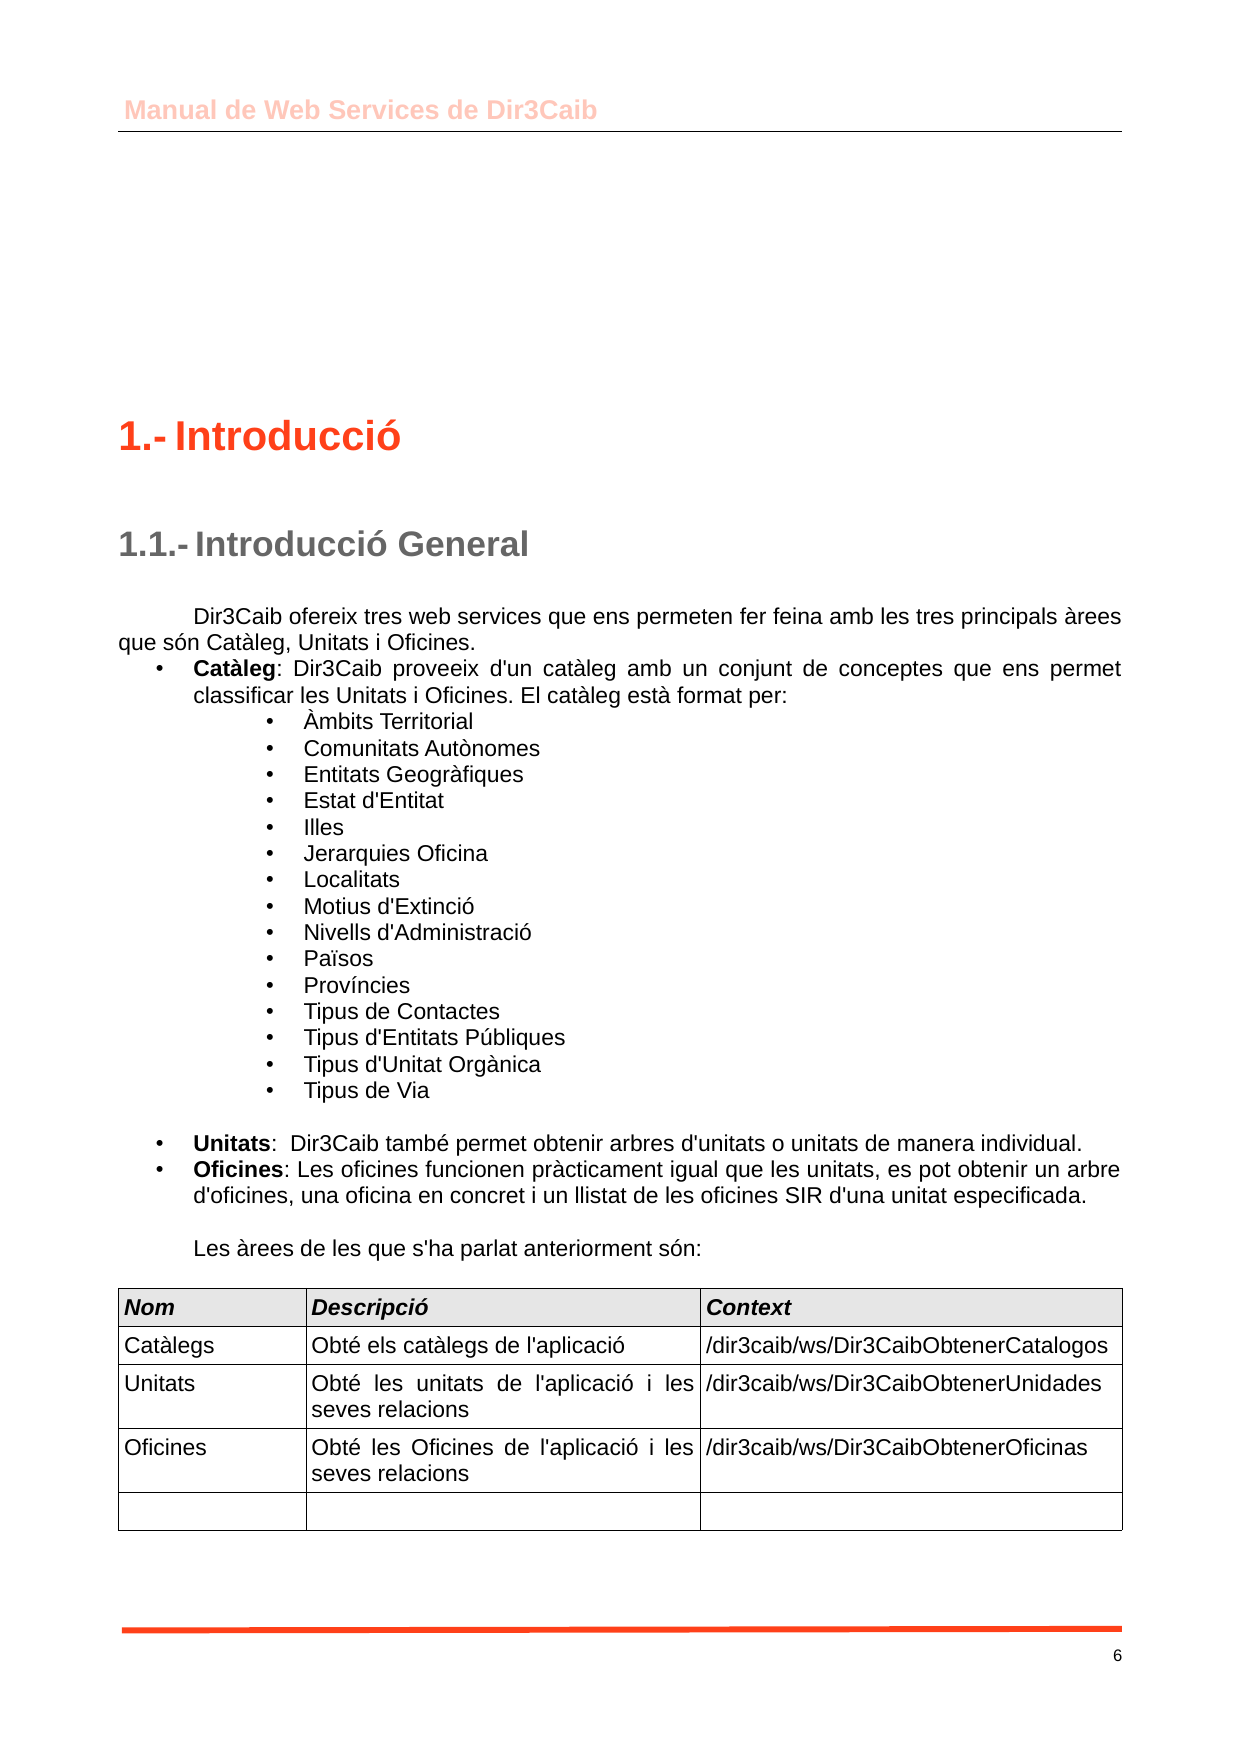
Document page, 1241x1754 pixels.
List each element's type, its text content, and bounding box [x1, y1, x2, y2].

table_cell [119, 1493, 306, 1530]
table_cell Obté les unitats de l'aplicació i les seves relacions [307, 1365, 700, 1428]
text Dir3Caib ofereix tres web services que ens permeten fer feina amb les tres principals àrees que són Catàleg, Unitats i Oficines. [118, 603, 1122, 655]
list Catàleg: Dir3Caib proveeix d'un catàleg amb un conjunt de conceptes que ens permet classificar les Unitats i Oficines. El catàleg està format per: [156, 655, 1122, 708]
table_cell Obté els catàlegs de l'aplicació [307, 1327, 700, 1364]
table_cell /dir3caib/ws/Dir3CaibObtenerUnidades [701, 1365, 1122, 1428]
list Comunitats Autònomes [266, 734, 1122, 761]
list Unitats: Dir3Caib també permet obtenir arbres d'unitats o unitats de manera individual. [156, 1130, 1122, 1156]
list Àmbits Territorial [266, 708, 1122, 734]
list Estat d'Entitat [266, 787, 1122, 813]
list Tipus d'Entitats Públiques [266, 1024, 1122, 1051]
list Jerarquies Oficina [266, 840, 1122, 866]
list Entitats Geogràfiques [266, 761, 1122, 787]
table_header Context [701, 1289, 1122, 1326]
list Localitats [266, 866, 1122, 893]
subtitle Introducció [118, 411, 1122, 459]
list Països [266, 945, 1122, 972]
table_cell /dir3caib/ws/Dir3CaibObtenerCatalogos [701, 1327, 1122, 1364]
subtitle Introducció General [118, 523, 1122, 564]
table_cell Catàlegs [119, 1327, 306, 1364]
list Tipus d'Unitat Orgànica [266, 1051, 1122, 1077]
table_cell /dir3caib/ws/Dir3CaibObtenerOficinas [701, 1429, 1122, 1492]
list Motius d'Extinció [266, 893, 1122, 919]
text Les àrees de les que s'ha parlat anteriorment són: [118, 1235, 1122, 1262]
list Províncies [266, 972, 1122, 998]
list Nivells d'Administració [266, 919, 1122, 945]
list Tipus de Contactes [266, 998, 1122, 1024]
table_cell Unitats [119, 1365, 306, 1428]
table_cell Oficines [119, 1429, 306, 1492]
table_header Descripció [307, 1289, 700, 1326]
table_cell Obté les Oficines de l'aplicació i les seves relacions [307, 1429, 700, 1492]
list Oficines: Les oficines funcionen pràcticament igual que les unitats, es pot obtenir un arbre d'oficines, una oficina en concret i un llistat de les oficines SIR d'una unitat especificada. [156, 1156, 1122, 1209]
table_cell [307, 1493, 700, 1530]
list Tipus de Via [266, 1077, 1122, 1103]
table_header Nom [119, 1289, 306, 1326]
table_cell [701, 1493, 1122, 1530]
list Illes [266, 813, 1122, 840]
